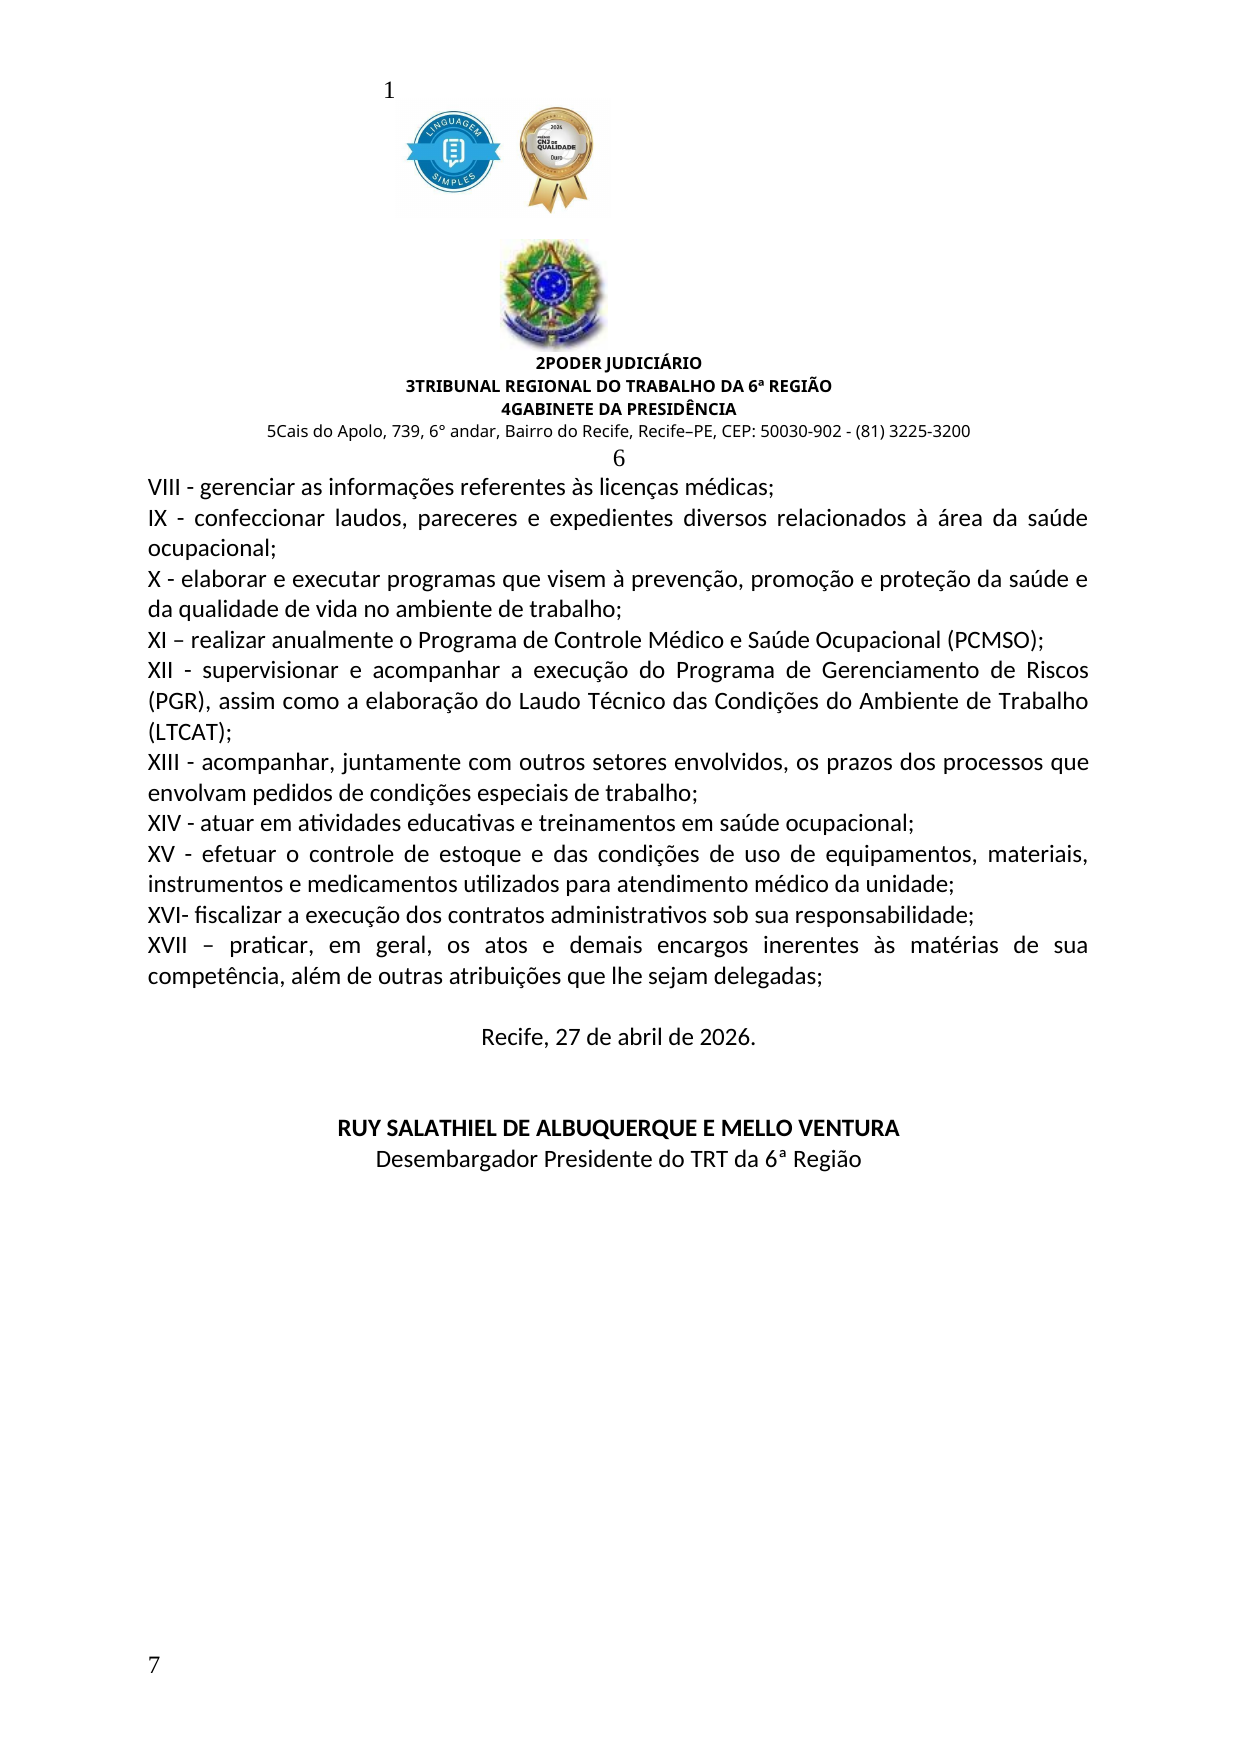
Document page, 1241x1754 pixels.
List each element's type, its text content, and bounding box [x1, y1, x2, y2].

text XIV - atuar em atividades educativas e treinamentos em saúde ocupacional; [148, 807, 1090, 838]
text VIII - gerenciar as informações referentes às licenças médicas; [148, 471, 1090, 502]
text XVI- fiscalizar a execução dos contratos administrativos sob sua responsabilidade; [148, 899, 1090, 929]
text XII - supervisionar e acompanhar a execução do Programa de Gerenciamento de Riscos (PGR), assim como a elaboração do Laudo Técnico das Condições do Ambiente de Trabalho (LTCAT); [148, 654, 1090, 746]
text XVII – praticar, em geral, os atos e demais encargos inerentes às matérias de sua competência, além de outras atribuições que lhe sejam delegadas; [148, 929, 1090, 990]
text Desembargador Presidente do TRT da 6ª Região [147, 1143, 1090, 1173]
text Recife, 27 de abril de 2026. [147, 1021, 1090, 1051]
text XI – realizar anualmente o Programa de Controle Médico e Saúde Ocupacional (PCMSO); [148, 624, 1090, 654]
text IX - confeccionar laudos, pareceres e expedientes diversos relacionados à área da saúde ocupacional; [148, 502, 1090, 563]
text XV - efetuar o controle de estoque e das condições de uso de equipamentos, materiais, instrumentos e medicamentos utilizados para atendimento médico da unidade; [148, 838, 1090, 899]
text RUY SALATHIEL DE ALBUQUERQUE E MELLO VENTURA [147, 1112, 1090, 1143]
text XIII - acompanhar, juntamente com outros setores envolvidos, os prazos dos processos que envolvam pedidos de condições especiais de trabalho; [148, 746, 1090, 807]
text X - elaborar e executar programas que visem à prevenção, promoção e proteção da saúde e da qualidade de vida no ambiente de trabalho; [148, 563, 1090, 624]
